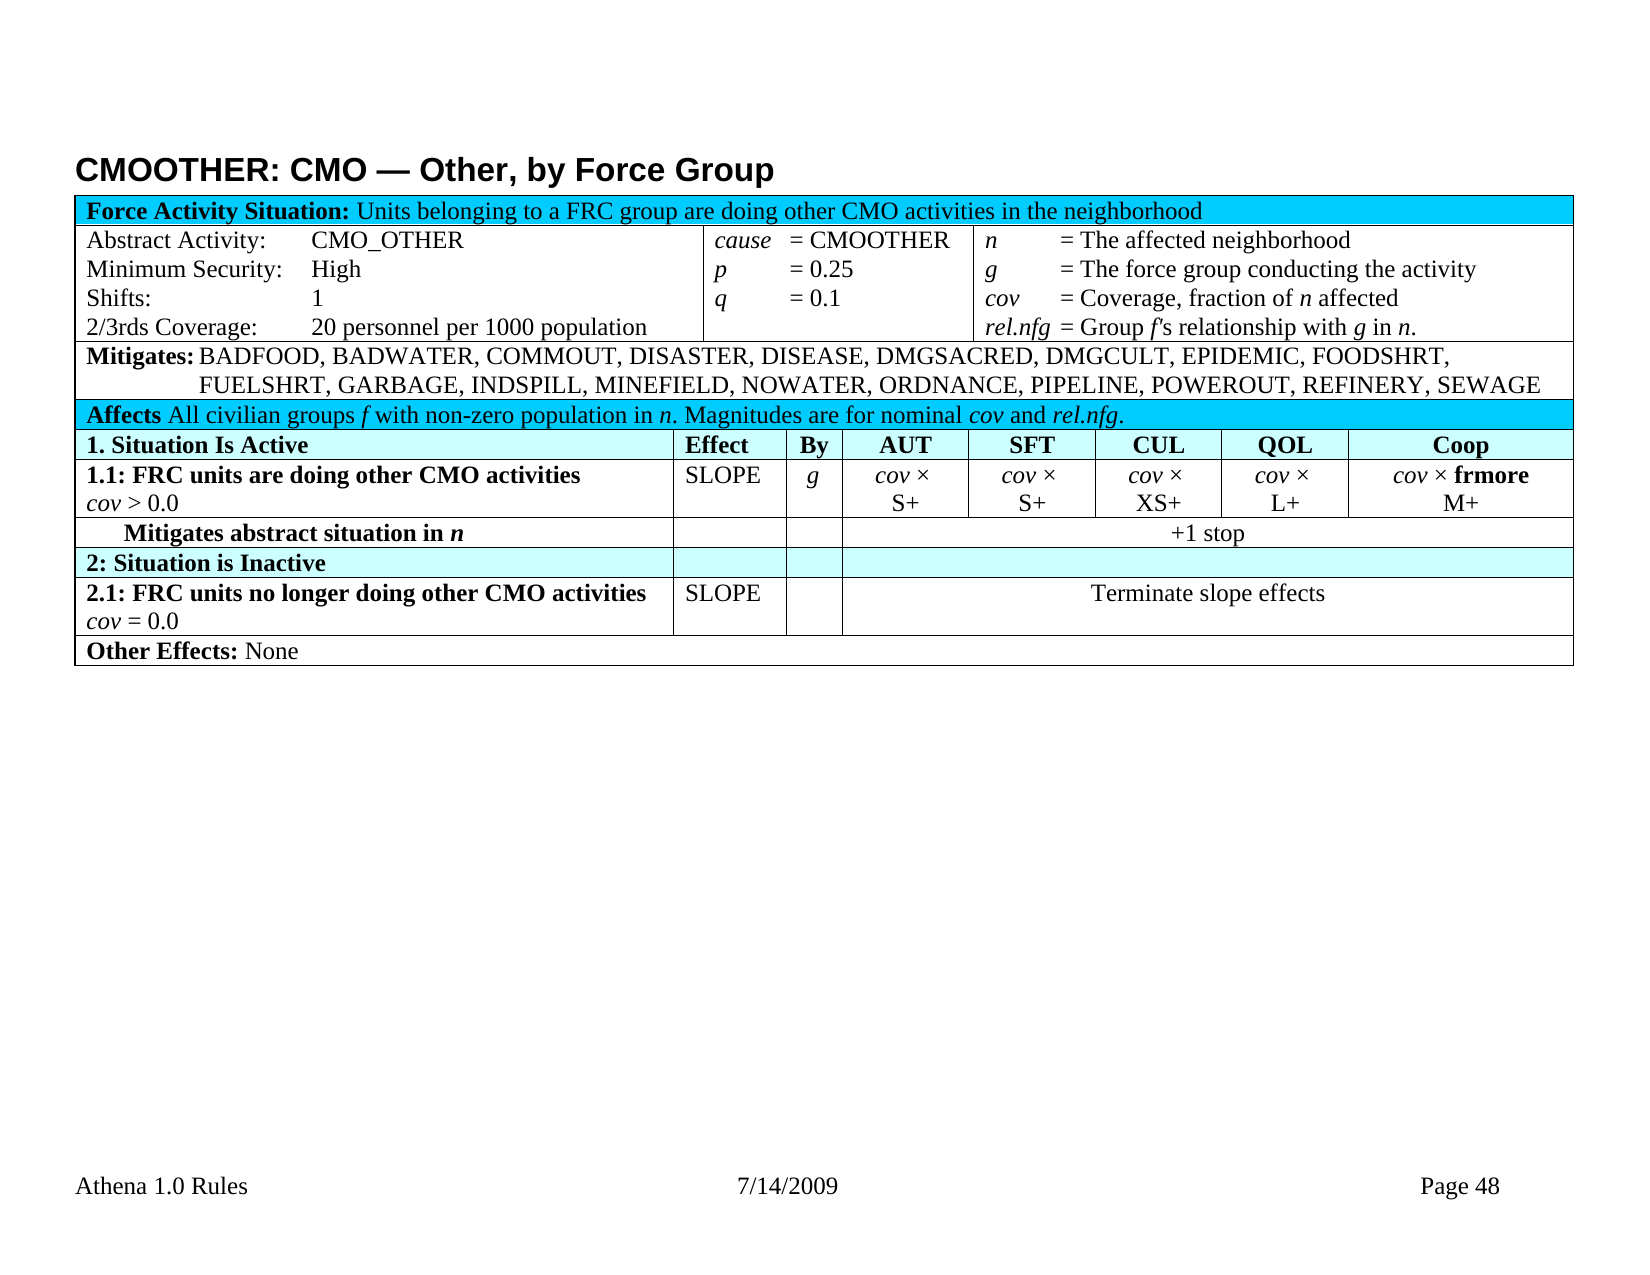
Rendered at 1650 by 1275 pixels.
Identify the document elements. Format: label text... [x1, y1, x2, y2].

table_cell [787, 578, 842, 635]
table_cell cov × L+ [1222, 460, 1348, 517]
text CMOOTHER: CMO — Other, by Force Group [75, 150, 1575, 188]
table_cell Affects All civilian groups f with non-zero population in n. Magnitudes are for nominal cov and rel.nfg. [76, 400, 1573, 429]
table_cell Other Effects: None [76, 636, 1573, 665]
table_cell [843, 548, 1573, 577]
table_cell cov × XS+ [1096, 460, 1221, 517]
table_cell 1.1: FRC units are doing other CMO activities cov > 0.0 [76, 460, 673, 517]
table_cell n = The affected neighborhood g = The force group conducting the activity cov = Coverage, fraction of n affected rel.nfg = Group f's relationship with g in n. [974, 226, 1573, 341]
table_cell 2.1: FRC units no longer doing other CMO activities cov = 0.0 [76, 578, 673, 635]
table_cell Mitigates: BADFOOD, BADWATER, COMMOUT, DISASTER, DISEASE, DMGSACRED, DMGCULT, EPIDEMIC, FOODSHRT, FUELSHRT, GARBAGE, INDSPILL, MINEFIELD, NOWATER, ORDNANCE, PIPELINE, POWEROUT, REFINERY, SEWAGE [76, 342, 1573, 399]
table_cell Abstract Activity: CMO_OTHER Minimum Security: High Shifts: 1 2/3rds Coverage: 20 personnel per 1000 population [76, 226, 703, 341]
table_cell cov × S+ [843, 460, 968, 517]
table_cell 1. Situation Is Active [76, 430, 673, 459]
table_cell [674, 518, 786, 547]
table_cell SFT [969, 430, 1095, 459]
table_cell cause = CMOOTHER p = 0.25 q = 0.1 [704, 226, 973, 341]
table_header Force Activity Situation: Units belonging to a FRC group are doing other CMO activities in the neighborhood [76, 196, 1573, 224]
table_cell [787, 548, 842, 577]
table_cell AUT [843, 430, 968, 459]
table_cell Effect [674, 430, 786, 459]
table_cell QOL [1222, 430, 1348, 459]
table_cell SLOPE [674, 578, 786, 635]
table_cell SLOPE [674, 460, 786, 517]
table_cell g [787, 460, 842, 517]
table_cell By [787, 430, 842, 459]
table_cell [674, 548, 786, 577]
table_cell cov × S+ [969, 460, 1095, 517]
table_cell Coop [1349, 430, 1573, 459]
table_cell Terminate slope effects [843, 578, 1573, 635]
table_cell [787, 518, 842, 547]
table_cell cov × frmore M+ [1349, 460, 1573, 517]
table_cell Mitigates abstract situation in n [76, 518, 673, 547]
table_cell +1 stop [843, 518, 1573, 547]
table_cell CUL [1096, 430, 1221, 459]
table_cell 2: Situation is Inactive [76, 548, 673, 577]
